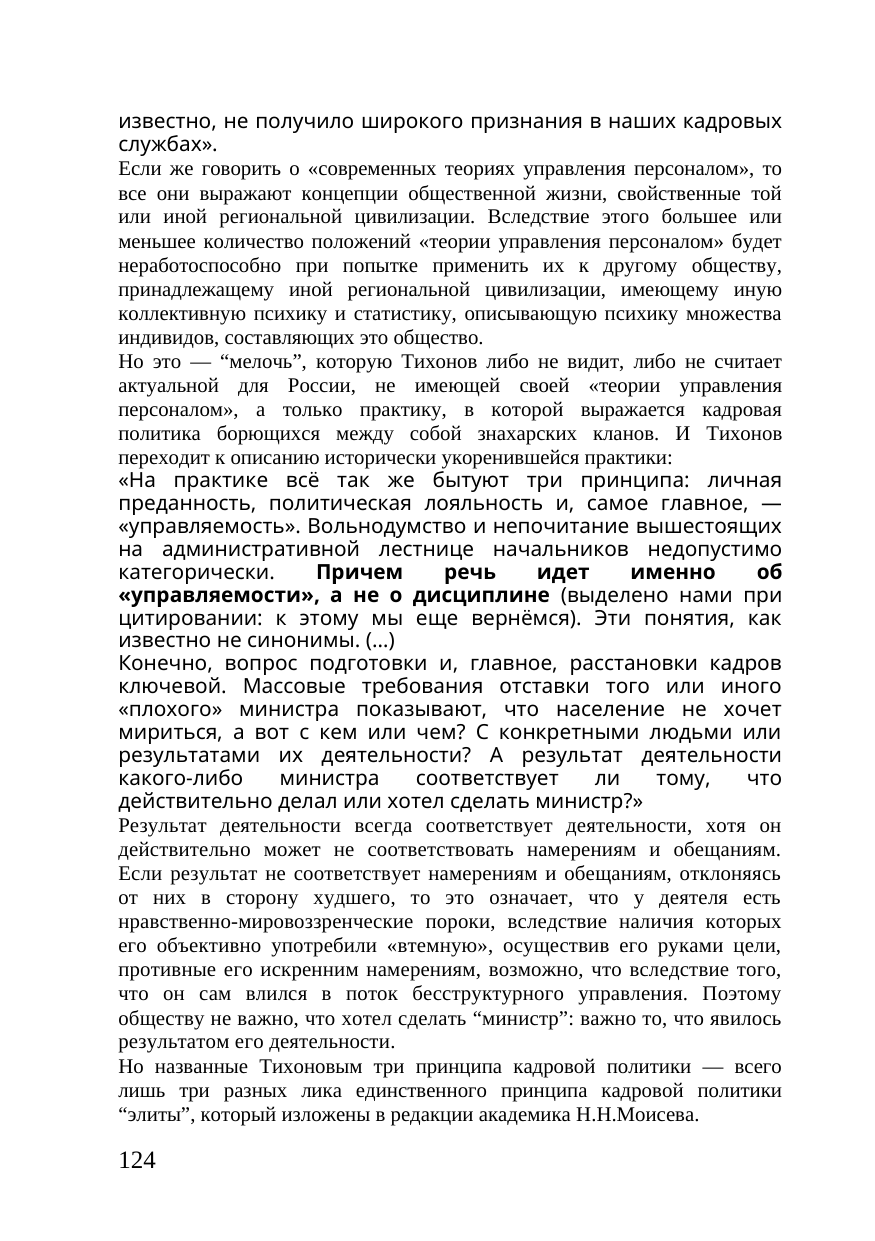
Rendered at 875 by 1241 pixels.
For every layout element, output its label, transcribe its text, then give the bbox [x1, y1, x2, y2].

text Но названные Тихоновым три принципа кадровой политики — всего лишь три разных лика единственного принципа кадровой политики “элиты”, который изложены в редакции академика Н.Н.Моисева. [118, 1053, 783, 1126]
text Конечно, вопрос подготовки и, главное, расстановки кадров ключевой. Массовые требования отставки того или иного «плохого» министра показывают, что население не хочет мириться, а вот с кем или чем? С конкретными людьми или результатами их деятельности? А результат деятельности какого-либо министра соответствует ли тому, что действительно делал или хотел сделать министр?» [118, 652, 783, 813]
text «На практике всё так же бытуют три принципа: личная преданность, политическая лояльность и, самое главное, — «управляемость». Вольнодумство и непочитание вышестоящих на административной лестнице начальников недопустимо категорически. Причем речь идет именно об «управляемости», а не о дисциплине (выделено нами при цитировании: к этому мы еще вернёмся). Эти понятия, как известно не синонимы. (…) [118, 469, 783, 652]
text Но это — “мелочь”, которую Тихонов либо не видит, либо не считает актуальной для России, не имеющей своей «теории управления персоналом», а только практику, в которой выражается кадровая политика борющихся между собой знахарских кланов. И Тихонов переходит к описанию исторически укоренившейся практики: [118, 349, 783, 469]
text Результат деятельности всегда соответствует деятельности, хотя он действительно может не соответствовать намерениям и обещаниям. Если результат не соответствует намерениям и обещаниям, отклоняясь от них в сторону худшего, то это означает, что у деятеля есть нравственно-мировоззренческие пороки, вследствие наличия которых его объективно употребили «втемную», осуществив его руками цели, противные его искренним намерениям, возможно, что вследствие того, что он сам влился в поток бесструктурного управления. Поэтому обществу не важно, что хотел сделать “министр”: важно то, что явилось результатом его деятельности. [118, 813, 783, 1053]
text известно, не получило широкого признания в наших кадровых службах». [118, 111, 783, 156]
text Если же говорить о «современных теориях управления персоналом», то все они выражают концепции общественной жизни, свойственные той или иной региональной цивилизации. Вследствие этого большее или меньшее количество положений «теории управления персоналом» будет неработоспособно при попытке применить их к другому обществу, принадлежащему иной региональной цивилизации, имеющему иную коллективную психику и статистику, описывающую психику множества индивидов, составляющих это общество. [118, 156, 783, 349]
